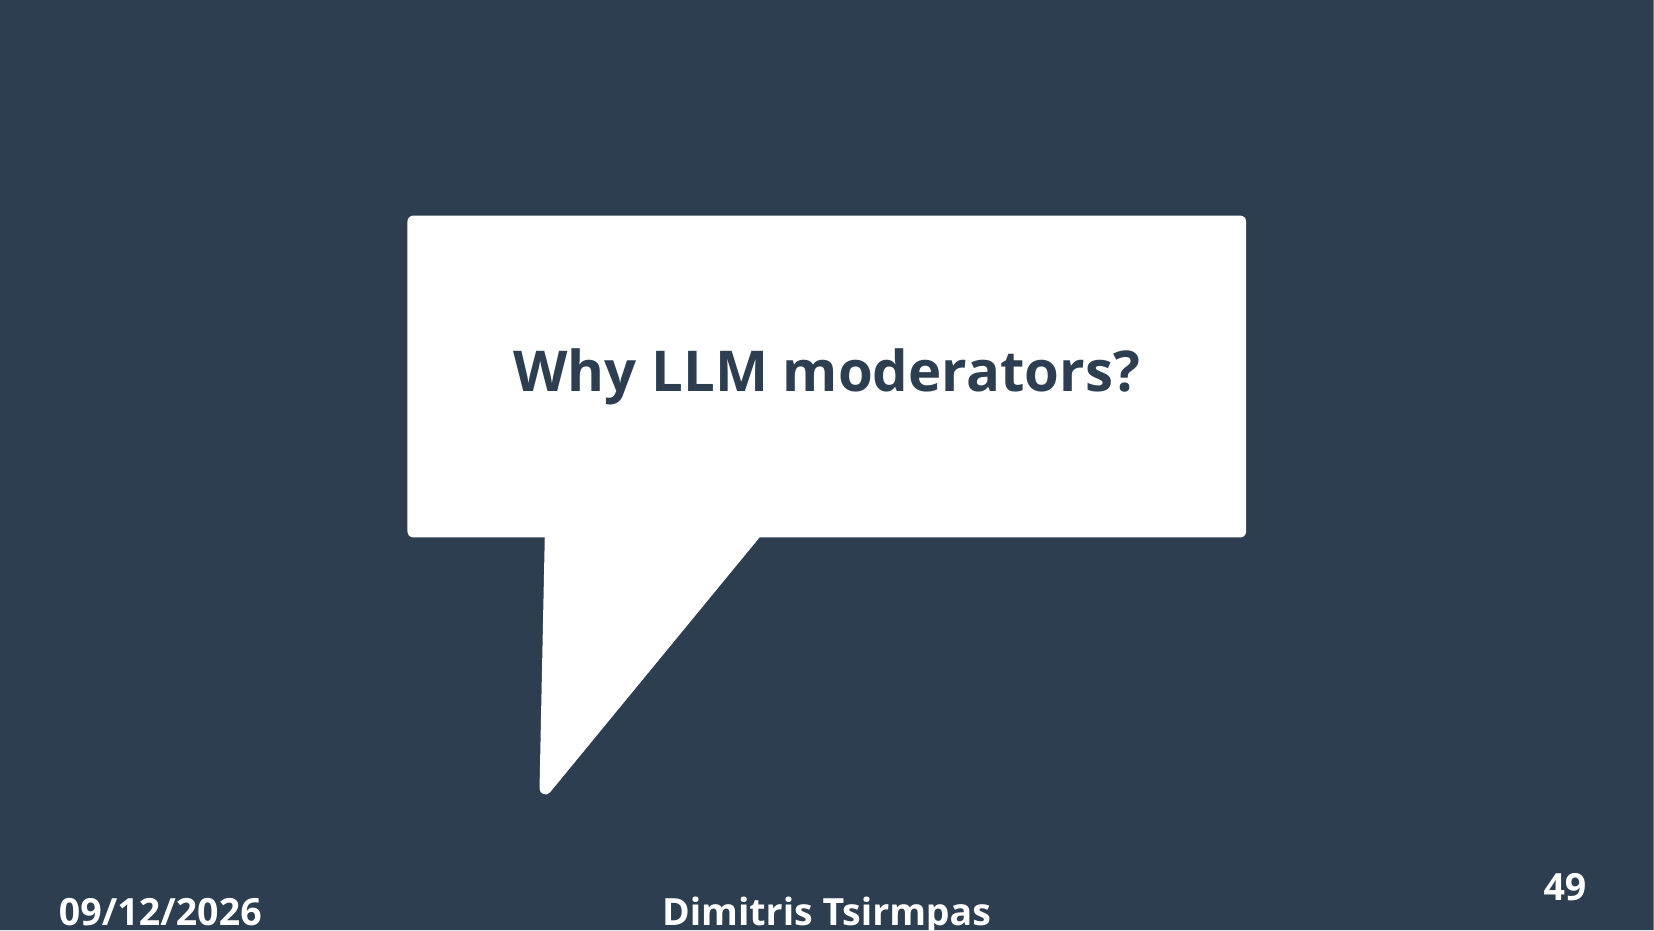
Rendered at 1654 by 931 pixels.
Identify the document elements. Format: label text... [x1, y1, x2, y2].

title Why LLM moderators? [442, 236, 1211, 502]
